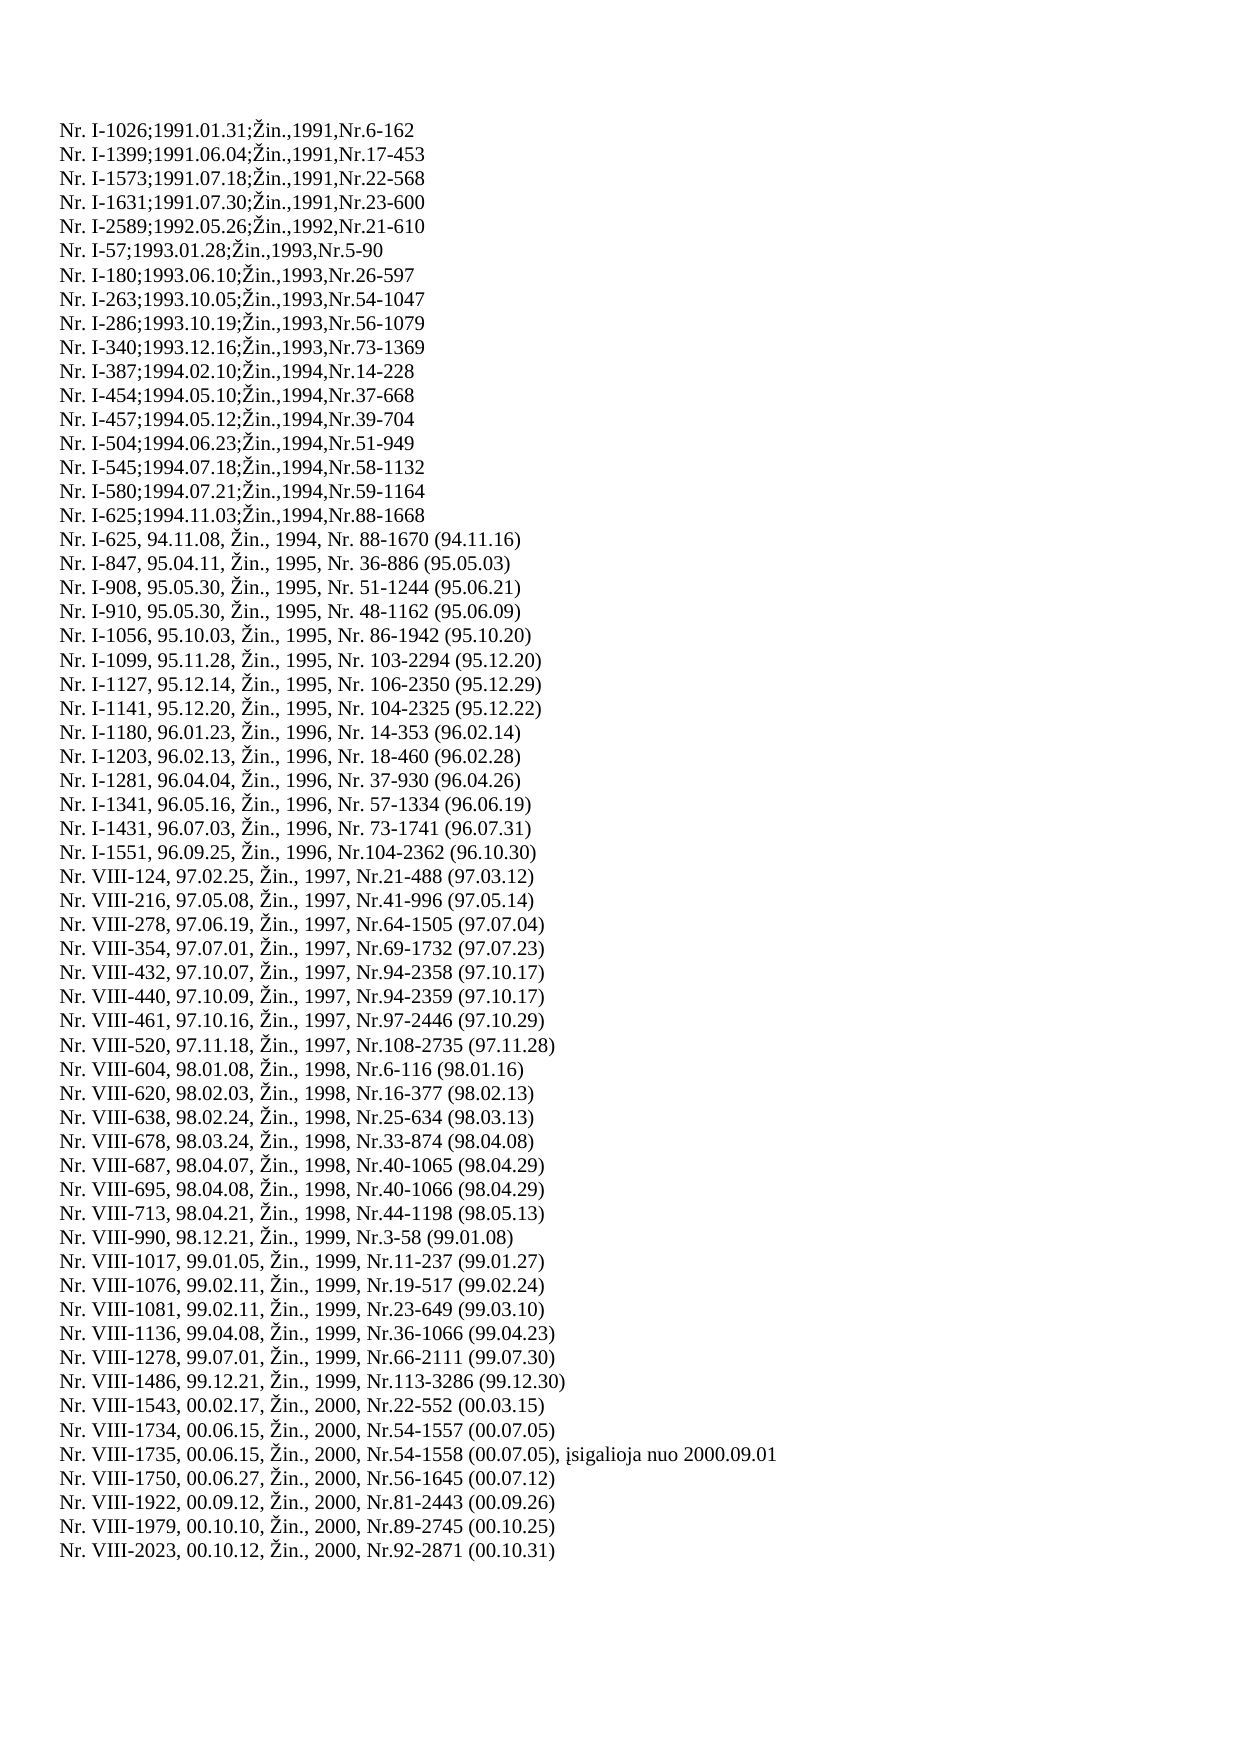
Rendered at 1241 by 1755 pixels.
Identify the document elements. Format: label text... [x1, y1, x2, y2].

text Nr. VIII-638, 98.02.24, Žin., 1998, Nr.25-634 (98.03.13) [59, 1105, 1122, 1129]
text Nr. I-908, 95.05.30, Žin., 1995, Nr. 51-1244 (95.06.21) [59, 575, 1122, 599]
text Nr. VIII-1136, 99.04.08, Žin., 1999, Nr.36-1066 (99.04.23) [59, 1321, 1122, 1345]
text Nr. VIII-1486, 99.12.21, Žin., 1999, Nr.113-3286 (99.12.30) [59, 1369, 1122, 1393]
text Nr. I-1026;1991.01.31;Žin.,1991,Nr.6-162 [59, 118, 1122, 142]
text Nr. I-1431, 96.07.03, Žin., 1996, Nr. 73-1741 (96.07.31) [59, 816, 1122, 840]
text Nr. I-580;1994.07.21;Žin.,1994,Nr.59-1164 [59, 479, 1122, 503]
text Nr. I-1180, 96.01.23, Žin., 1996, Nr. 14-353 (96.02.14) [59, 720, 1122, 744]
text Nr. I-847, 95.04.11, Žin., 1995, Nr. 36-886 (95.05.03) [59, 551, 1122, 575]
text Nr. VIII-278, 97.06.19, Žin., 1997, Nr.64-1505 (97.07.04) [59, 912, 1122, 936]
text Nr. VIII-620, 98.02.03, Žin., 1998, Nr.16-377 (98.02.13) [59, 1081, 1122, 1105]
text Nr. VIII-1979, 00.10.10, Žin., 2000, Nr.89-2745 (00.10.25) [59, 1514, 1122, 1538]
text Nr. I-1573;1991.07.18;Žin.,1991,Nr.22-568 [59, 166, 1122, 190]
text Nr. I-387;1994.02.10;Žin.,1994,Nr.14-228 [59, 359, 1122, 383]
text Nr. VIII-990, 98.12.21, Žin., 1999, Nr.3-58 (99.01.08) [59, 1225, 1122, 1249]
text Nr. I-263;1993.10.05;Žin.,1993,Nr.54-1047 [59, 287, 1122, 311]
text Nr. VIII-461, 97.10.16, Žin., 1997, Nr.97-2446 (97.10.29) [59, 1008, 1122, 1032]
text Nr. VIII-713, 98.04.21, Žin., 1998, Nr.44-1198 (98.05.13) [59, 1201, 1122, 1225]
text Nr. VIII-1076, 99.02.11, Žin., 1999, Nr.19-517 (99.02.24) [59, 1273, 1122, 1297]
text Nr. VIII-2023, 00.10.12, Žin., 2000, Nr.92-2871 (00.10.31) [59, 1538, 1122, 1562]
text Nr. VIII-604, 98.01.08, Žin., 1998, Nr.6-116 (98.01.16) [59, 1057, 1122, 1081]
text Nr. I-1631;1991.07.30;Žin.,1991,Nr.23-600 [59, 190, 1122, 214]
text Nr. I-1141, 95.12.20, Žin., 1995, Nr. 104-2325 (95.12.22) [59, 696, 1122, 720]
text Nr. I-625;1994.11.03;Žin.,1994,Nr.88-1668 [59, 503, 1122, 527]
text Nr. VIII-1922, 00.09.12, Žin., 2000, Nr.81-2443 (00.09.26) [59, 1490, 1122, 1514]
text Nr. VIII-1735, 00.06.15, Žin., 2000, Nr.54-1558 (00.07.05), įsigalioja nuo 2000.09.01 [59, 1442, 1122, 1466]
text Nr. I-1399;1991.06.04;Žin.,1991,Nr.17-453 [59, 142, 1122, 166]
text Nr. VIII-1734, 00.06.15, Žin., 2000, Nr.54-1557 (00.07.05) [59, 1417, 1122, 1442]
text Nr. I-1056, 95.10.03, Žin., 1995, Nr. 86-1942 (95.10.20) [59, 623, 1122, 647]
text Nr. I-340;1993.12.16;Žin.,1993,Nr.73-1369 [59, 335, 1122, 359]
text Nr. I-1551, 96.09.25, Žin., 1996, Nr.104-2362 (96.10.30) [59, 840, 1122, 864]
text Nr. I-457;1994.05.12;Žin.,1994,Nr.39-704 [59, 407, 1122, 431]
text Nr. VIII-432, 97.10.07, Žin., 1997, Nr.94-2358 (97.10.17) [59, 960, 1122, 984]
text Nr. I-910, 95.05.30, Žin., 1995, Nr. 48-1162 (95.06.09) [59, 599, 1122, 623]
text Nr. I-1281, 96.04.04, Žin., 1996, Nr. 37-930 (96.04.26) [59, 768, 1122, 792]
text Nr. I-2589;1992.05.26;Žin.,1992,Nr.21-610 [59, 214, 1122, 238]
text Nr. VIII-354, 97.07.01, Žin., 1997, Nr.69-1732 (97.07.23) [59, 936, 1122, 960]
text Nr. VIII-440, 97.10.09, Žin., 1997, Nr.94-2359 (97.10.17) [59, 984, 1122, 1008]
text Nr. I-1127, 95.12.14, Žin., 1995, Nr. 106-2350 (95.12.29) [59, 672, 1122, 696]
text Nr. I-1099, 95.11.28, Žin., 1995, Nr. 103-2294 (95.12.20) [59, 647, 1122, 672]
text Nr. VIII-520, 97.11.18, Žin., 1997, Nr.108-2735 (97.11.28) [59, 1032, 1122, 1057]
text Nr. I-454;1994.05.10;Žin.,1994,Nr.37-668 [59, 383, 1122, 407]
text Nr. VIII-124, 97.02.25, Žin., 1997, Nr.21-488 (97.03.12) [59, 864, 1122, 888]
text Nr. VIII-1278, 99.07.01, Žin., 1999, Nr.66-2111 (99.07.30) [59, 1345, 1122, 1369]
text Nr. VIII-1543, 00.02.17, Žin., 2000, Nr.22-552 (00.03.15) [59, 1393, 1122, 1417]
text Nr. I-180;1993.06.10;Žin.,1993,Nr.26-597 [59, 262, 1122, 287]
text Nr. VIII-1750, 00.06.27, Žin., 2000, Nr.56-1645 (00.07.12) [59, 1466, 1122, 1490]
text Nr. I-1341, 96.05.16, Žin., 1996, Nr. 57-1334 (96.06.19) [59, 792, 1122, 816]
text Nr. VIII-1017, 99.01.05, Žin., 1999, Nr.11-237 (99.01.27) [59, 1249, 1122, 1273]
text Nr. VIII-687, 98.04.07, Žin., 1998, Nr.40-1065 (98.04.29) [59, 1153, 1122, 1177]
text Nr. VIII-1081, 99.02.11, Žin., 1999, Nr.23-649 (99.03.10) [59, 1297, 1122, 1321]
text Nr. I-286;1993.10.19;Žin.,1993,Nr.56-1079 [59, 311, 1122, 335]
text Nr. I-504;1994.06.23;Žin.,1994,Nr.51-949 [59, 431, 1122, 455]
text Nr. VIII-695, 98.04.08, Žin., 1998, Nr.40-1066 (98.04.29) [59, 1177, 1122, 1201]
text Nr. I-625, 94.11.08, Žin., 1994, Nr. 88-1670 (94.11.16) [59, 527, 1122, 551]
text Nr. VIII-216, 97.05.08, Žin., 1997, Nr.41-996 (97.05.14) [59, 888, 1122, 912]
text Nr. VIII-678, 98.03.24, Žin., 1998, Nr.33-874 (98.04.08) [59, 1129, 1122, 1153]
text Nr. I-57;1993.01.28;Žin.,1993,Nr.5-90 [59, 238, 1122, 262]
text Nr. I-1203, 96.02.13, Žin., 1996, Nr. 18-460 (96.02.28) [59, 744, 1122, 768]
text Nr. I-545;1994.07.18;Žin.,1994,Nr.58-1132 [59, 455, 1122, 479]
